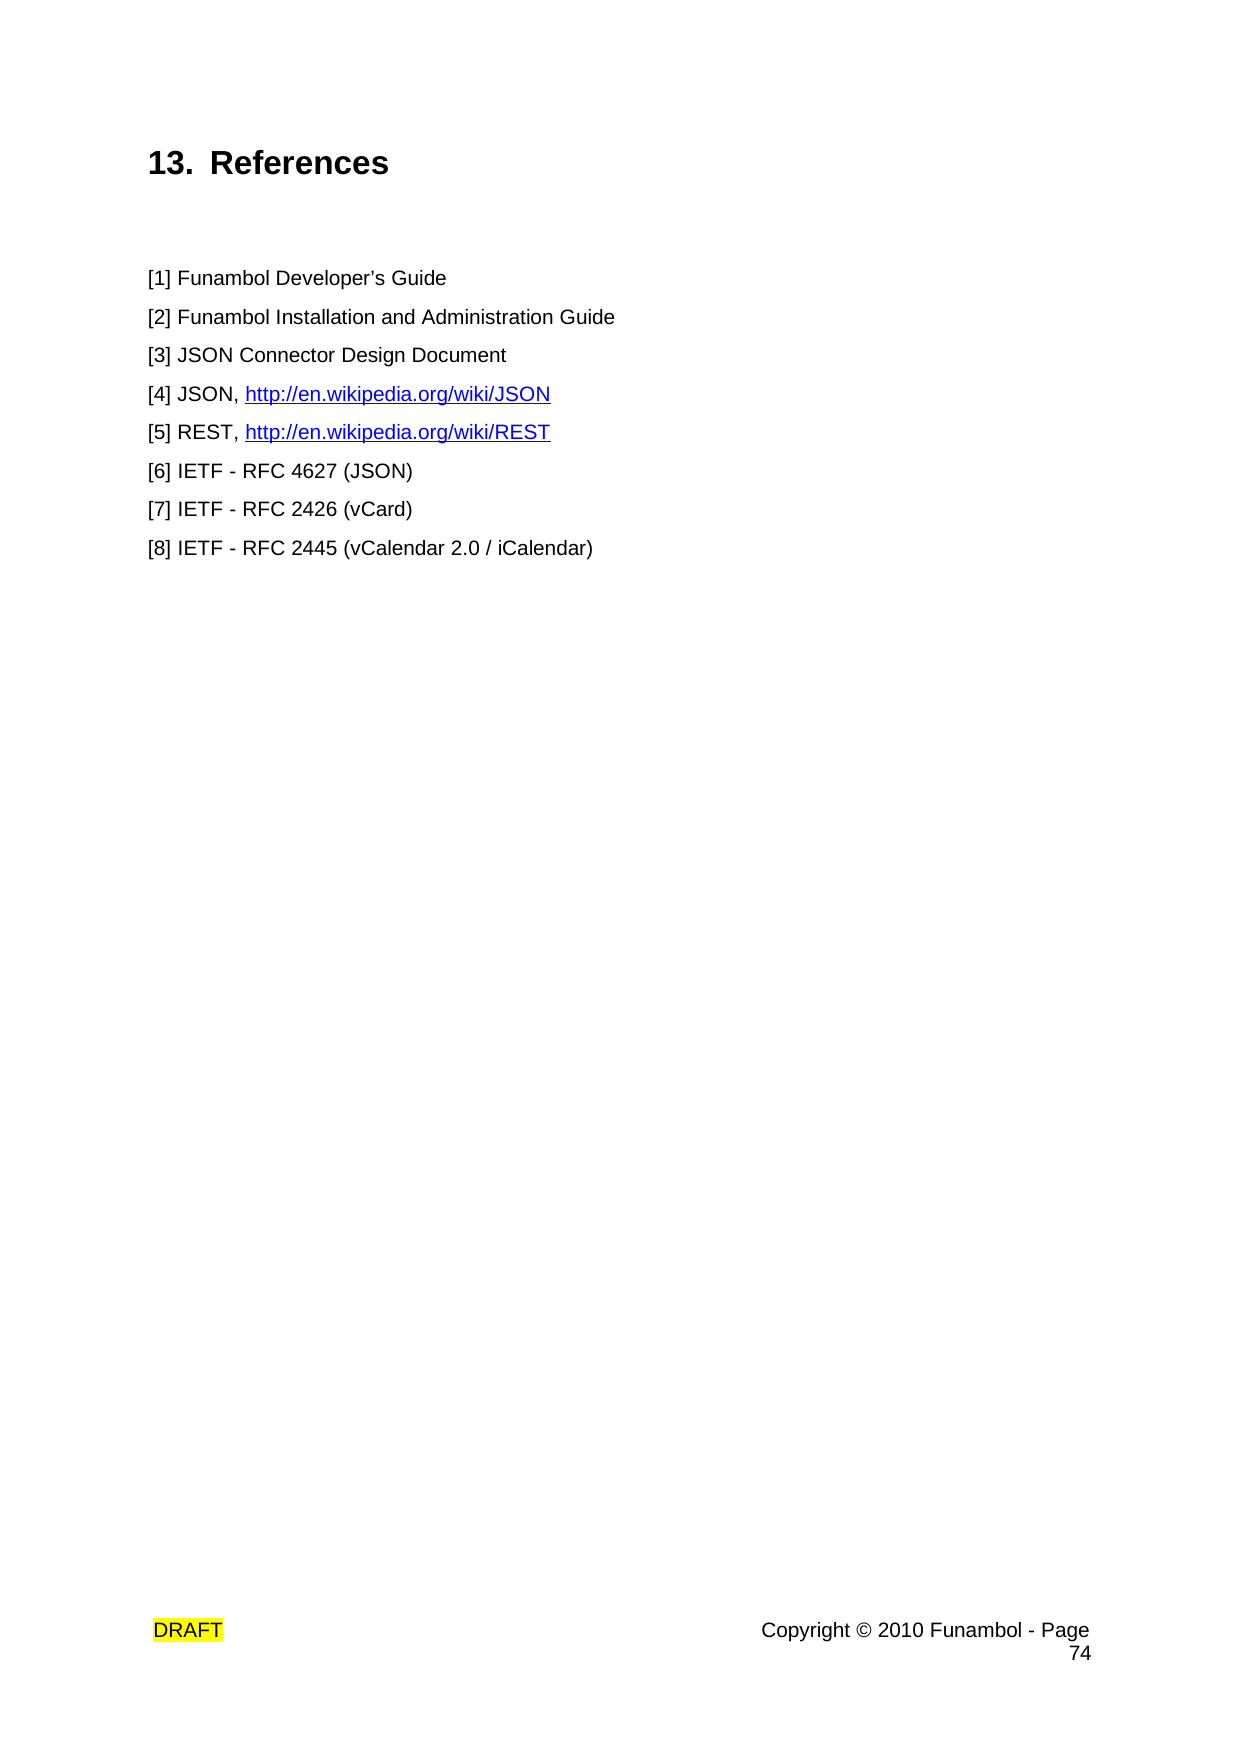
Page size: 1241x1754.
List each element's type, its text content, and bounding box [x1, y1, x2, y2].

text [5] REST, http://en.wikipedia.org/wiki/REST [148, 421, 1093, 444]
text [2] Funambol Installation and Administration Guide [148, 305, 1093, 329]
text [1] Funambol Developer’s Guide [148, 267, 1093, 290]
text [6] IETF - RFC 4627 (JSON) [148, 459, 1093, 483]
text [7] IETF - RFC 2426 (vCard) [148, 498, 1093, 521]
text [4] JSON, http://en.wikipedia.org/wiki/JSON [148, 382, 1093, 406]
text [8] IETF - RFC 2445 (vCalendar 2.0 / iCalendar) [148, 536, 1093, 560]
subtitle References [148, 144, 1093, 181]
text [3] JSON Connector Design Document [148, 344, 1093, 367]
